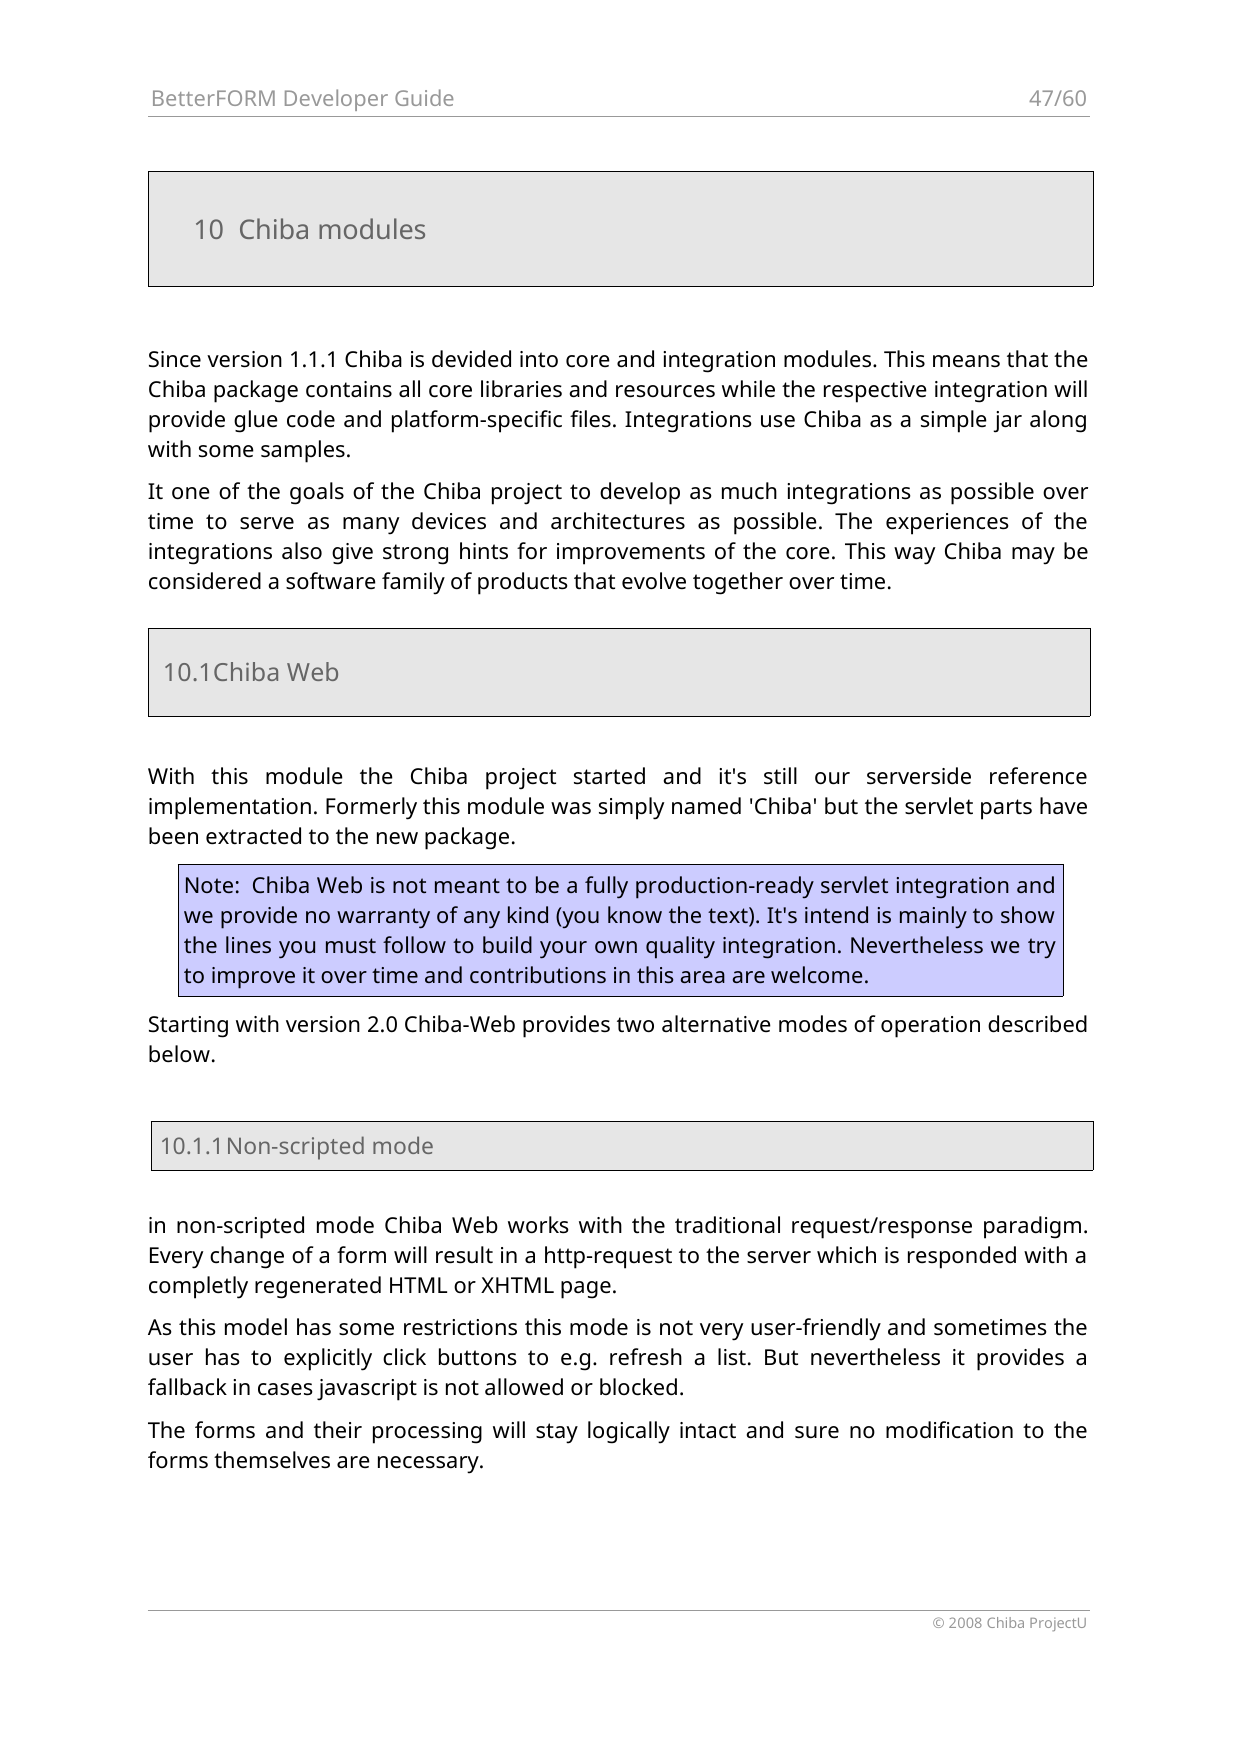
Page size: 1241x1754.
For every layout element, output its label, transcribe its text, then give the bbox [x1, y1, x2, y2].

subtitle Non-scripted mode [152, 1122, 1093, 1170]
text As this model has some restrictions this mode is not very user-friendly and sometimes the user has to explicitly click buttons to e.g. refresh a list. But nevertheless it provides a fallback in cases javascript is not allowed or blocked. [148, 1312, 1090, 1402]
subtitle Chiba modules [149, 172, 1093, 286]
text Note: Chiba Web is not meant to be a fully production-ready servlet integration and we provide no warranty of any kind (you know the text). It's intend is mainly to show the lines you must follow to build your own quality integration. Nevertheless we try to improve it over time and contributions in this area are welcome. [179, 865, 1063, 996]
text Starting with version 2.0 Chiba-Web provides two alternative modes of operation described below. [148, 1008, 1090, 1068]
text With this module the Chiba project started and it's still our serverside reference implementation. Formerly this module was simply named 'Chiba' but the servlet parts have been extracted to the new package. [148, 761, 1090, 851]
subtitle Chiba Web [149, 629, 1090, 716]
text in non-scripted mode Chiba Web works with the traditional request/response paradigm. Every change of a form will result in a http-request to the server which is responded with a completly regenerated HTML or XHTML page. [148, 1209, 1090, 1299]
text Since version 1.1.1 Chiba is devided into core and integration modules. This means that the Chiba package contains all core libraries and resources while the respective integration will provide glue code and platform-specific files. Integrations use Chiba as a simple jar along with some samples. [148, 344, 1090, 464]
text The forms and their processing will stay logically intact and sure no modification to the forms themselves are necessary. [148, 1414, 1090, 1474]
text It one of the goals of the Chiba project to develop as much integrations as possible over time to serve as many devices and architectures as possible. The experiences of the integrations also give strong hints for improvements of the core. This way Chiba may be considered a software family of products that evolve together over time. [148, 476, 1090, 596]
